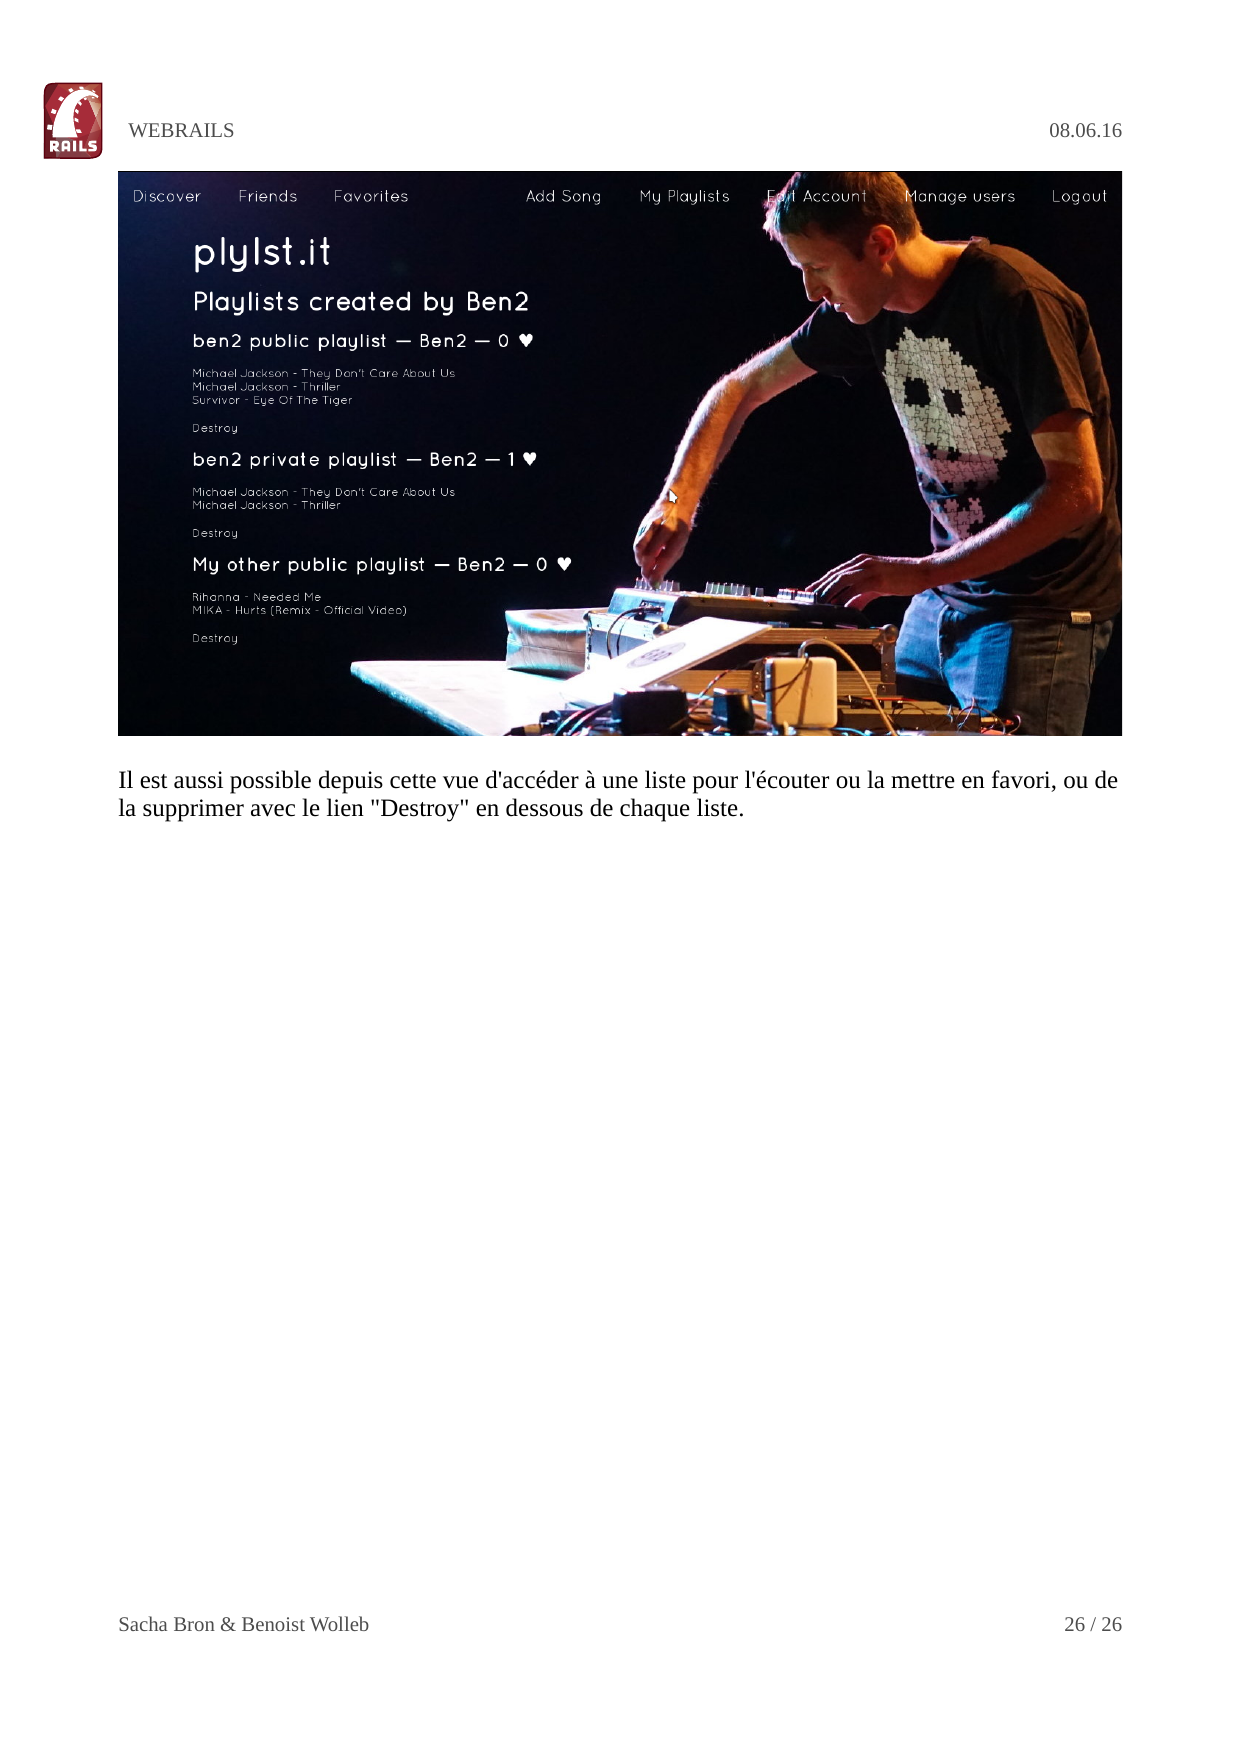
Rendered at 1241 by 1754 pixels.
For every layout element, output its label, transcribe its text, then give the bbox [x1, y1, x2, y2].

subtitle Il est aussi possible depuis cette vue d'accéder à une liste pour l'écouter ou la mettre en favori, ou de la supprimer avec le lien "Destroy" en dessous de chaque liste. [118, 765, 1122, 822]
picture [118, 171, 1123, 736]
